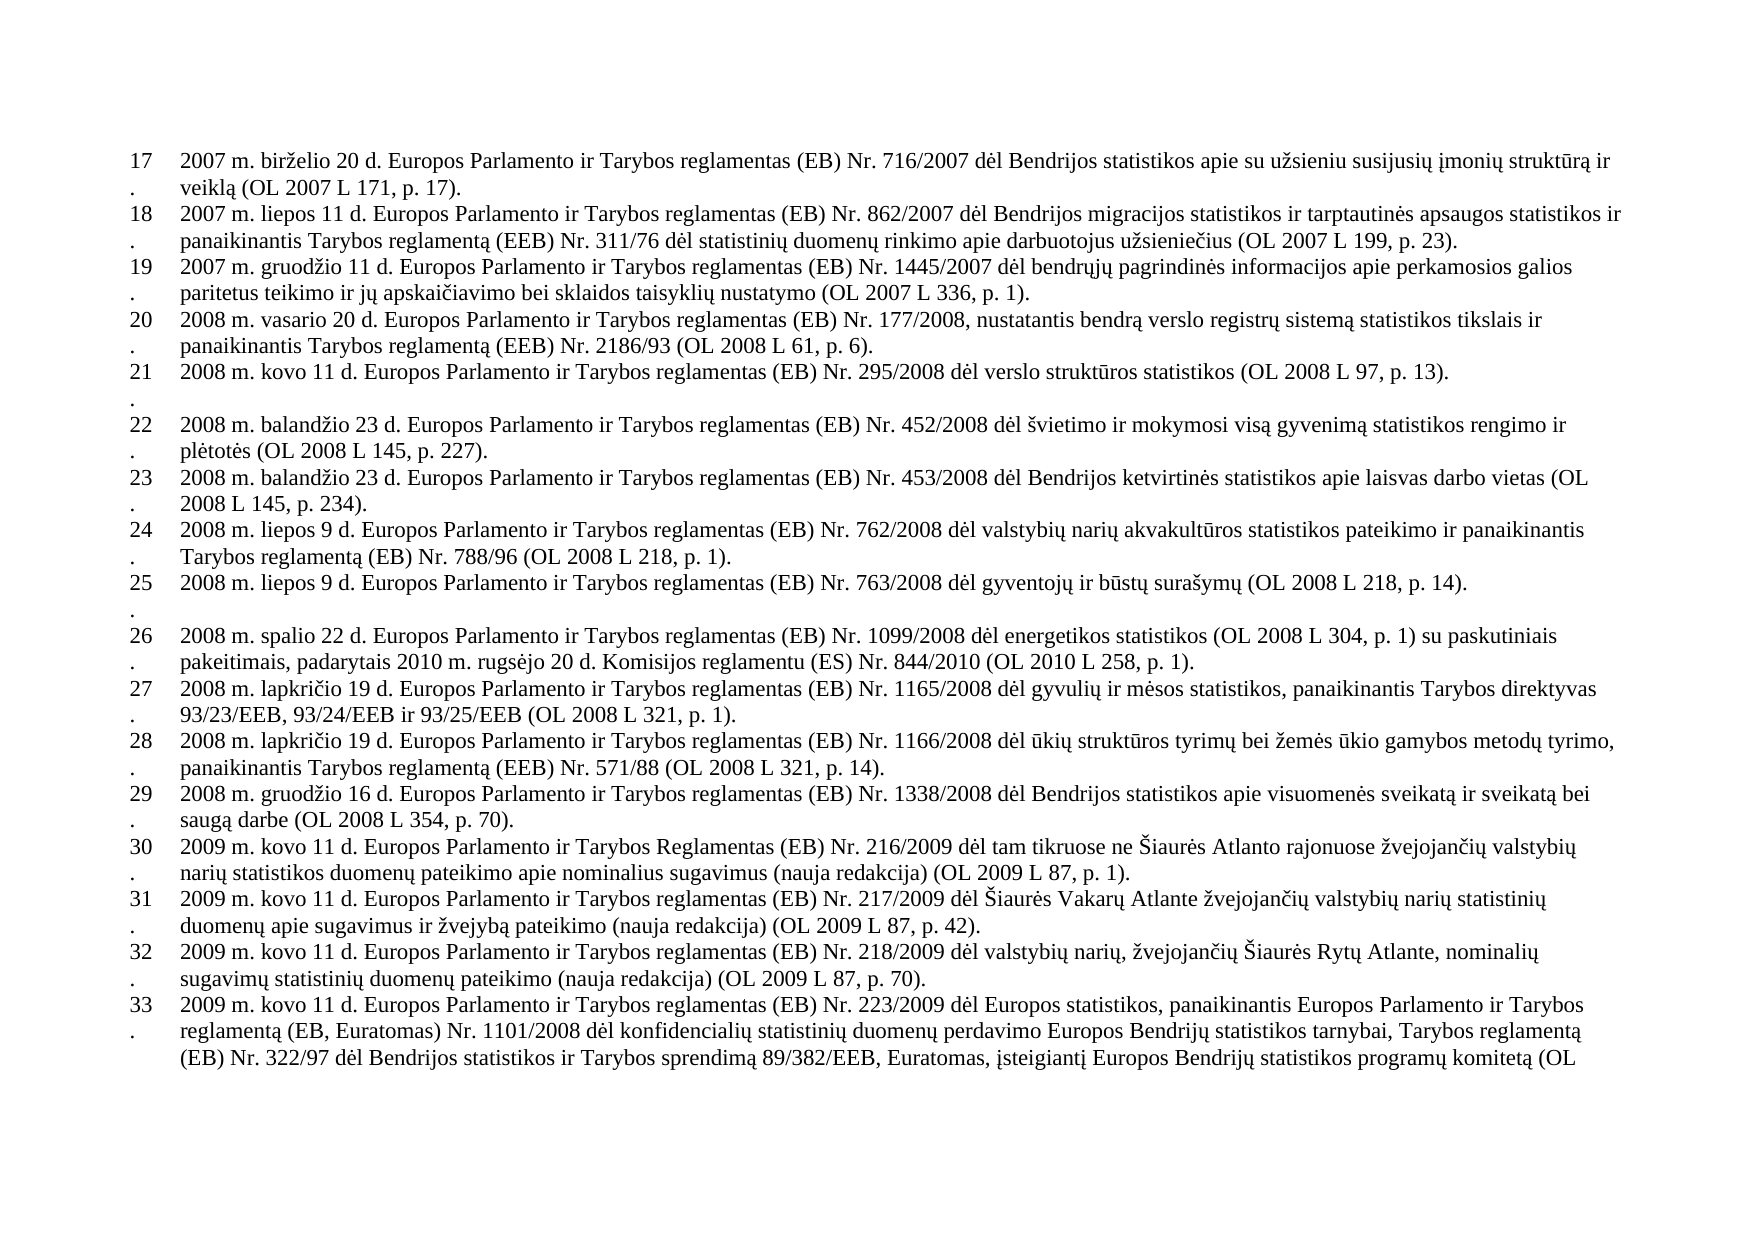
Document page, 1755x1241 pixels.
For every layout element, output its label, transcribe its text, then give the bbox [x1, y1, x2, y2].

table_cell 30. [118, 833, 168, 886]
table_cell 26. [118, 622, 168, 675]
table_cell 33. [118, 991, 168, 1070]
table_cell 2008 m. gruodžio 16 d. Europos Parlamento ir Tarybos reglamentas (EB) Nr. 1338/2008 dėl Bendrijos statistikos apie visuomenės sveikatą ir sveikatą bei saugą darbe (OL 2008 L 354, p. 70). [169, 780, 1636, 833]
table_cell 2008 m. lapkričio 19 d. Europos Parlamento ir Tarybos reglamentas (EB) Nr. 1165/2008 dėl gyvulių ir mėsos statistikos, panaikinantis Tarybos direktyvas 93/23/EEB, 93/24/EEB ir 93/25/EEB (OL 2008 L 321, p. 1). [169, 675, 1636, 727]
table_cell 32. [118, 938, 168, 991]
table_cell 2008 m. liepos 9 d. Europos Parlamento ir Tarybos reglamentas (EB) Nr. 762/2008 dėl valstybių narių akvakultūros statistikos pateikimo ir panaikinantis Tarybos reglamentą (EB) Nr. 788/96 (OL 2008 L 218, p. 1). [169, 517, 1636, 569]
table_cell 20. [118, 306, 168, 358]
table_cell 21. [118, 359, 168, 411]
table_cell 27. [118, 675, 168, 727]
table_cell 22. [118, 411, 168, 464]
table_cell 2007 m. liepos 11 d. Europos Parlamento ir Tarybos reglamentas (EB) Nr. 862/2007 dėl Bendrijos migracijos statistikos ir tarptautinės apsaugos statistikos ir panaikinantis Tarybos reglamentą (EEB) Nr. 311/76 dėl statistinių duomenų rinkimo apie darbuotojus užsieniečius (OL 2007 L 199, p. 23). [169, 200, 1636, 253]
table_cell 2008 m. liepos 9 d. Europos Parlamento ir Tarybos reglamentas (EB) Nr. 763/2008 dėl gyventojų ir būstų surašymų (OL 2008 L 218, p. 14). [169, 569, 1636, 622]
table_cell 2007 m. gruodžio 11 d. Europos Parlamento ir Tarybos reglamentas (EB) Nr. 1445/2007 dėl bendrųjų pagrindinės informacijos apie perkamosios galios paritetus teikimo ir jų apskaičiavimo bei sklaidos taisyklių nustatymo (OL 2007 L 336, p. 1). [169, 253, 1636, 306]
table_cell 2008 m. kovo 11 d. Europos Parlamento ir Tarybos reglamentas (EB) Nr. 295/2008 dėl verslo struktūros statistikos (OL 2008 L 97, p. 13). [169, 359, 1636, 411]
table_cell 2008 m. spalio 22 d. Europos Parlamento ir Tarybos reglamentas (EB) Nr. 1099/2008 dėl energetikos statistikos (OL 2008 L 304, p. 1) su paskutiniais pakeitimais, padarytais 2010 m. rugsėjo 20 d. Komisijos reglamentu (ES) Nr. 844/2010 (OL 2010 L 258, p. 1). [169, 622, 1636, 675]
table_cell 2008 m. balandžio 23 d. Europos Parlamento ir Tarybos reglamentas (EB) Nr. 453/2008 dėl Bendrijos ketvirtinės statistikos apie laisvas darbo vietas (OL 2008 L 145, p. 234). [169, 464, 1636, 517]
table_cell 24. [118, 517, 168, 569]
table_cell 25. [118, 569, 168, 622]
table_cell 17. [118, 148, 168, 200]
table_cell 19. [118, 253, 168, 306]
table_cell 2009 m. kovo 11 d. Europos Parlamento ir Tarybos Reglamentas (EB) Nr. 216/2009 dėl tam tikruose ne Šiaurės Atlanto rajonuose žvejojančių valstybių narių statistikos duomenų pateikimo apie nominalius sugavimus (nauja redakcija) (OL 2009 L 87, p. 1). [169, 833, 1636, 886]
table_cell 2008 m. balandžio 23 d. Europos Parlamento ir Tarybos reglamentas (EB) Nr. 452/2008 dėl švietimo ir mokymosi visą gyvenimą statistikos rengimo ir plėtotės (OL 2008 L 145, p. 227). [169, 411, 1636, 464]
table_cell 2007 m. birželio 20 d. Europos Parlamento ir Tarybos reglamentas (EB) Nr. 716/2007 dėl Bendrijos statistikos apie su užsieniu susijusių įmonių struktūrą ir veiklą (OL 2007 L 171, p. 17). [169, 148, 1636, 200]
table_cell 29. [118, 780, 168, 833]
table_cell 2009 m. kovo 11 d. Europos Parlamento ir Tarybos reglamentas (EB) Nr. 223/2009 dėl Europos statistikos, panaikinantis Europos Parlamento ir Tarybos reglamentą (EB, Euratomas) Nr. 1101/2008 dėl konfidencialių statistinių duomenų perdavimo Europos Bendrijų statistikos tarnybai, Tarybos reglamentą (EB) Nr. 322/97 dėl Bendrijos statistikos ir Tarybos sprendimą 89/382/EEB, Euratomas, įsteigiantį Europos Bendrijų statistikos programų komitetą (OL [169, 991, 1636, 1070]
table_cell 18. [118, 200, 168, 253]
table_cell 2008 m. vasario 20 d. Europos Parlamento ir Tarybos reglamentas (EB) Nr. 177/2008, nustatantis bendrą verslo registrų sistemą statistikos tikslais ir panaikinantis Tarybos reglamentą (EEB) Nr. 2186/93 (OL 2008 L 61, p. 6). [169, 306, 1636, 358]
table_cell 31. [118, 886, 168, 938]
table_cell 2009 m. kovo 11 d. Europos Parlamento ir Tarybos reglamentas (EB) Nr. 217/2009 dėl Šiaurės Vakarų Atlante žvejojančių valstybių narių statistinių duomenų apie sugavimus ir žvejybą pateikimo (nauja redakcija) (OL 2009 L 87, p. 42). [169, 886, 1636, 938]
table_cell 2008 m. lapkričio 19 d. Europos Parlamento ir Tarybos reglamentas (EB) Nr. 1166/2008 dėl ūkių struktūros tyrimų bei žemės ūkio gamybos metodų tyrimo, panaikinantis Tarybos reglamentą (EEB) Nr. 571/88 (OL 2008 L 321, p. 14). [169, 728, 1636, 780]
table_cell 28. [118, 728, 168, 780]
table_cell 23. [118, 464, 168, 517]
table_cell 2009 m. kovo 11 d. Europos Parlamento ir Tarybos reglamentas (EB) Nr. 218/2009 dėl valstybių narių, žvejojančių Šiaurės Rytų Atlante, nominalių sugavimų statistinių duomenų pateikimo (nauja redakcija) (OL 2009 L 87, p. 70). [169, 938, 1636, 991]
